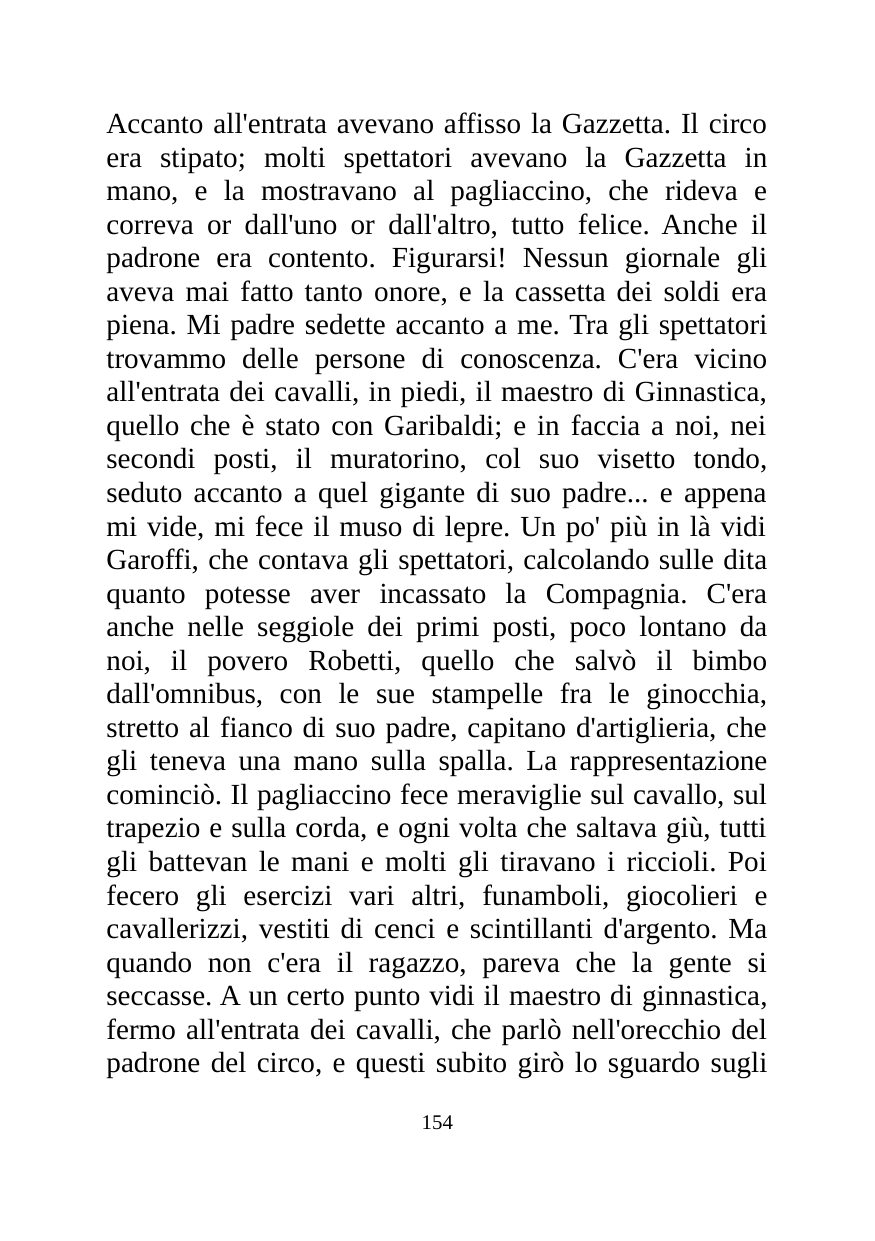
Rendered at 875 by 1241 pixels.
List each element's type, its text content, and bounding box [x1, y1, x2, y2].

text Accanto all'entrata avevano affisso la Gazzetta. Il circo era stipato; molti spettatori avevano la Gazzetta in mano, e la mostravano al pagliaccino, che rideva e correva or dall'uno or dall'altro, tutto felice. Anche il padrone era contento. Figurarsi! Nessun giornale gli aveva mai fatto tanto onore, e la cassetta dei soldi era piena. Mi padre sedette accanto a me. Tra gli spettatori trovammo delle persone di conoscenza. C'era vicino all'entrata dei cavalli, in piedi, il maestro di Ginnastica, quello che è stato con Garibaldi; e in faccia a noi, nei secondi posti, il muratorino, col suo visetto tondo, seduto accanto a quel gigante di suo padre... e appena mi vide, mi fece il muso di lepre. Un po' più in là vidi Garoffi, che contava gli spettatori, calcolando sulle dita quanto potesse aver incassato la Compagnia. C'era anche nelle seggiole dei primi posti, poco lontano da noi, il povero Robetti, quello che salvò il bimbo dall'omnibus, con le sue stampelle fra le ginocchia, stretto al fianco di suo padre, capitano d'artiglieria, che gli teneva una mano sulla spalla. La rappresentazione cominciò. Il pagliaccino fece meraviglie sul cavallo, sul trapezio e sulla corda, e ogni volta che saltava giù, tutti gli battevan le mani e molti gli tiravano i riccioli. Poi fecero gli esercizi vari altri, funamboli, giocolieri e cavallerizzi, vestiti di cenci e scintillanti d'argento. Ma quando non c'era il ragazzo, pareva che la gente si seccasse. A un certo punto vidi il maestro di ginnastica, fermo all'entrata dei cavalli, che parlò nell'orecchio del padrone del circo, e questi subito girò lo sguardo sugli [106, 106, 768, 1079]
